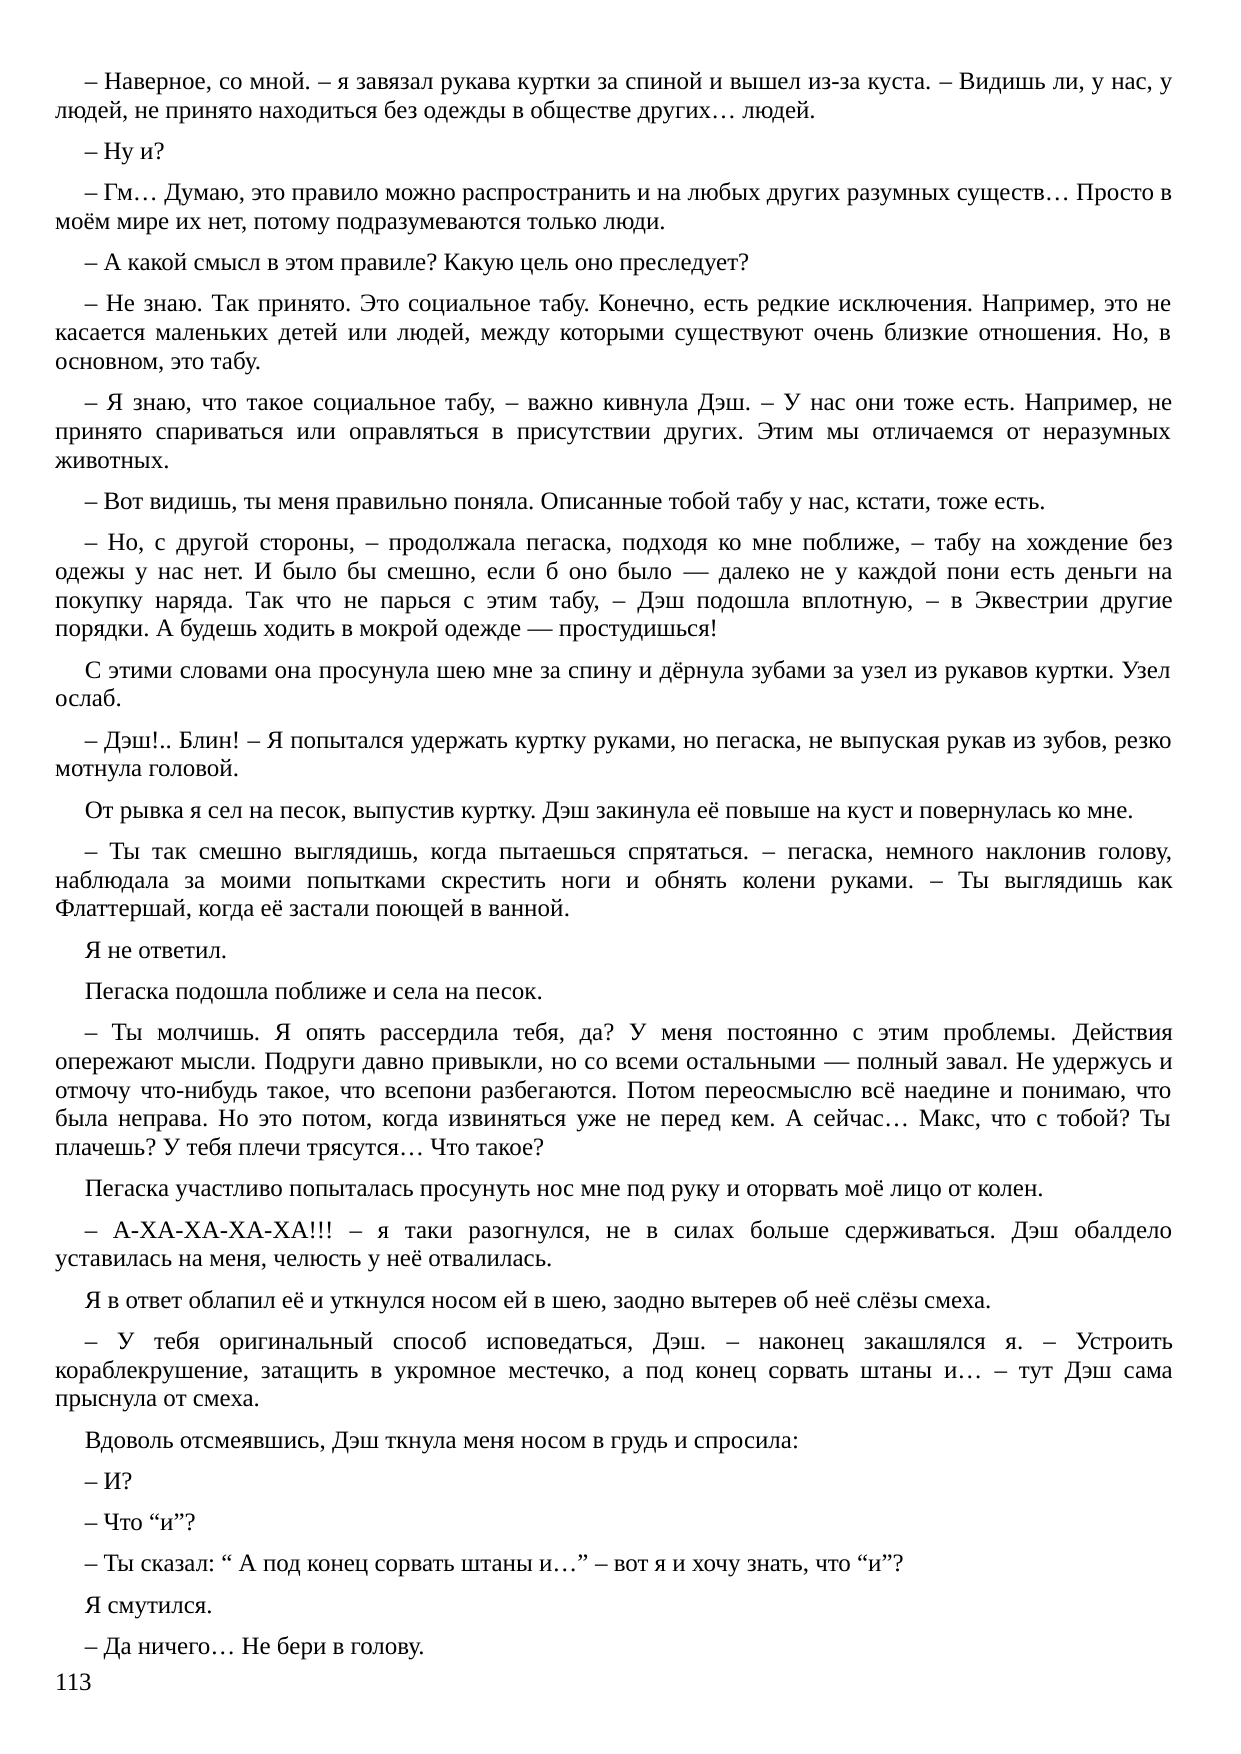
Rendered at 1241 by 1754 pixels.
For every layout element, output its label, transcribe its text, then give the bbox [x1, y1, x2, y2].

text – Не знаю. Так принято. Это социальное табу. Конечно, есть редкие исключения. Например, это не касается маленьких детей или людей, между которыми существуют очень близкие отношения. Но, в основном, это табу. [55, 288, 1173, 375]
text Я смутился. [55, 1590, 1173, 1618]
text – Да ничего… Не бери в голову. [55, 1631, 1173, 1660]
text – Гм… Думаю, это правило можно распространить и на любых других разумных существ… Просто в моём мире их нет, потому подразумеваются только люди. [55, 177, 1173, 235]
text Вдоволь отсмеявшись, Дэш ткнула меня носом в грудь и спросила: [55, 1425, 1173, 1453]
text – Ты так смешно выглядишь, когда пытаешься спрятаться. – пегаска, немного наклонив голову, наблюдала за моими попытками скрестить ноги и обнять колени руками. – Ты выглядишь как Флаттершай, когда её застали поющей в ванной. [55, 836, 1173, 922]
text – Но, с другой стороны, – продолжала пегаска, подходя ко мне поближе, – табу на хождение без одежы у нас нет. И было бы смешно, если б оно было — далеко не у каждой пони есть деньги на покупку наряда. Так что не парься с этим табу, – Дэш подошла вплотную, – в Эквестрии другие порядки. А будешь ходить в мокрой одежде — простудишься! [55, 527, 1173, 642]
text Я в ответ облапил её и уткнулся носом ей в шею, заодно вытерев об неё слёзы смеха. [55, 1285, 1173, 1313]
text – Ты сказал: “ А под конец сорвать штаны и…” – вот я и хочу знать, что “и”? [55, 1548, 1173, 1577]
text Пегаска подошла поближе и села на песок. [55, 976, 1173, 1005]
text – Дэш!.. Блин! – Я попытался удержать куртку руками, но пегаска, не выпуская рукав из зубов, резко мотнула головой. [55, 725, 1173, 782]
text – Вот видишь, ты меня правильно поняла. Описанные тобой табу у нас, кстати, тоже есть. [55, 486, 1173, 515]
text Я не ответил. [55, 935, 1173, 963]
text Пегаска участливо попыталась просунуть нос мне под руку и оторвать моё лицо от колен. [55, 1173, 1173, 1202]
text От рывка я сел на песок, выпустив куртку. Дэш закинула её повыше на куст и повернулась ко мне. [55, 795, 1173, 823]
text – А-ХА-ХА-ХА-ХА!!! – я таки разогнулся, не в силах больше сдерживаться. Дэш обалдело уставилась на меня, челюсть у неё отвалилась. [55, 1215, 1173, 1272]
text – Наверное, со мной. – я завязал рукава куртки за спиной и вышел из-за куста. – Видишь ли, у нас, у людей, не принято находиться без одежды в обществе других… людей. [55, 66, 1173, 123]
text – Что “и”? [55, 1507, 1173, 1536]
text – Я знаю, что такое социальное табу, – важно кивнула Дэш. – У нас они тоже есть. Например, не принято спариваться или оправляться в присутствии других. Этим мы отличаемся от неразумных животных. [55, 387, 1173, 473]
text – Ну и? [55, 136, 1173, 165]
text – А какой смысл в этом правиле? Какую цель оно преследует? [55, 247, 1173, 276]
text – И? [55, 1466, 1173, 1495]
text – Ты молчишь. Я опять рассердила тебя, да? У меня постоянно с этим проблемы. Действия опережают мысли. Подруги давно привыкли, но со всеми остальными — полный завал. Не удержусь и отмочу что-нибудь такое, что всепони разбегаются. Потом переосмыслю всё наедине и понимаю, что была неправа. Но это потом, когда извиняться уже не перед кем. А сейчас… Макс, что с тобой? Ты плачешь? У тебя плечи трясутся… Что такое? [55, 1017, 1173, 1161]
text С этими словами она просунула шею мне за спину и дёрнула зубами за узел из рукавов куртки. Узел ослаб. [55, 655, 1173, 712]
text – У тебя оригинальный способ исповедаться, Дэш. – наконец закашлялся я. – Устроить кораблекрушение, затащить в укромное местечко, а под конец сорвать штаны и… – тут Дэш сама прыснула от смеха. [55, 1326, 1173, 1412]
